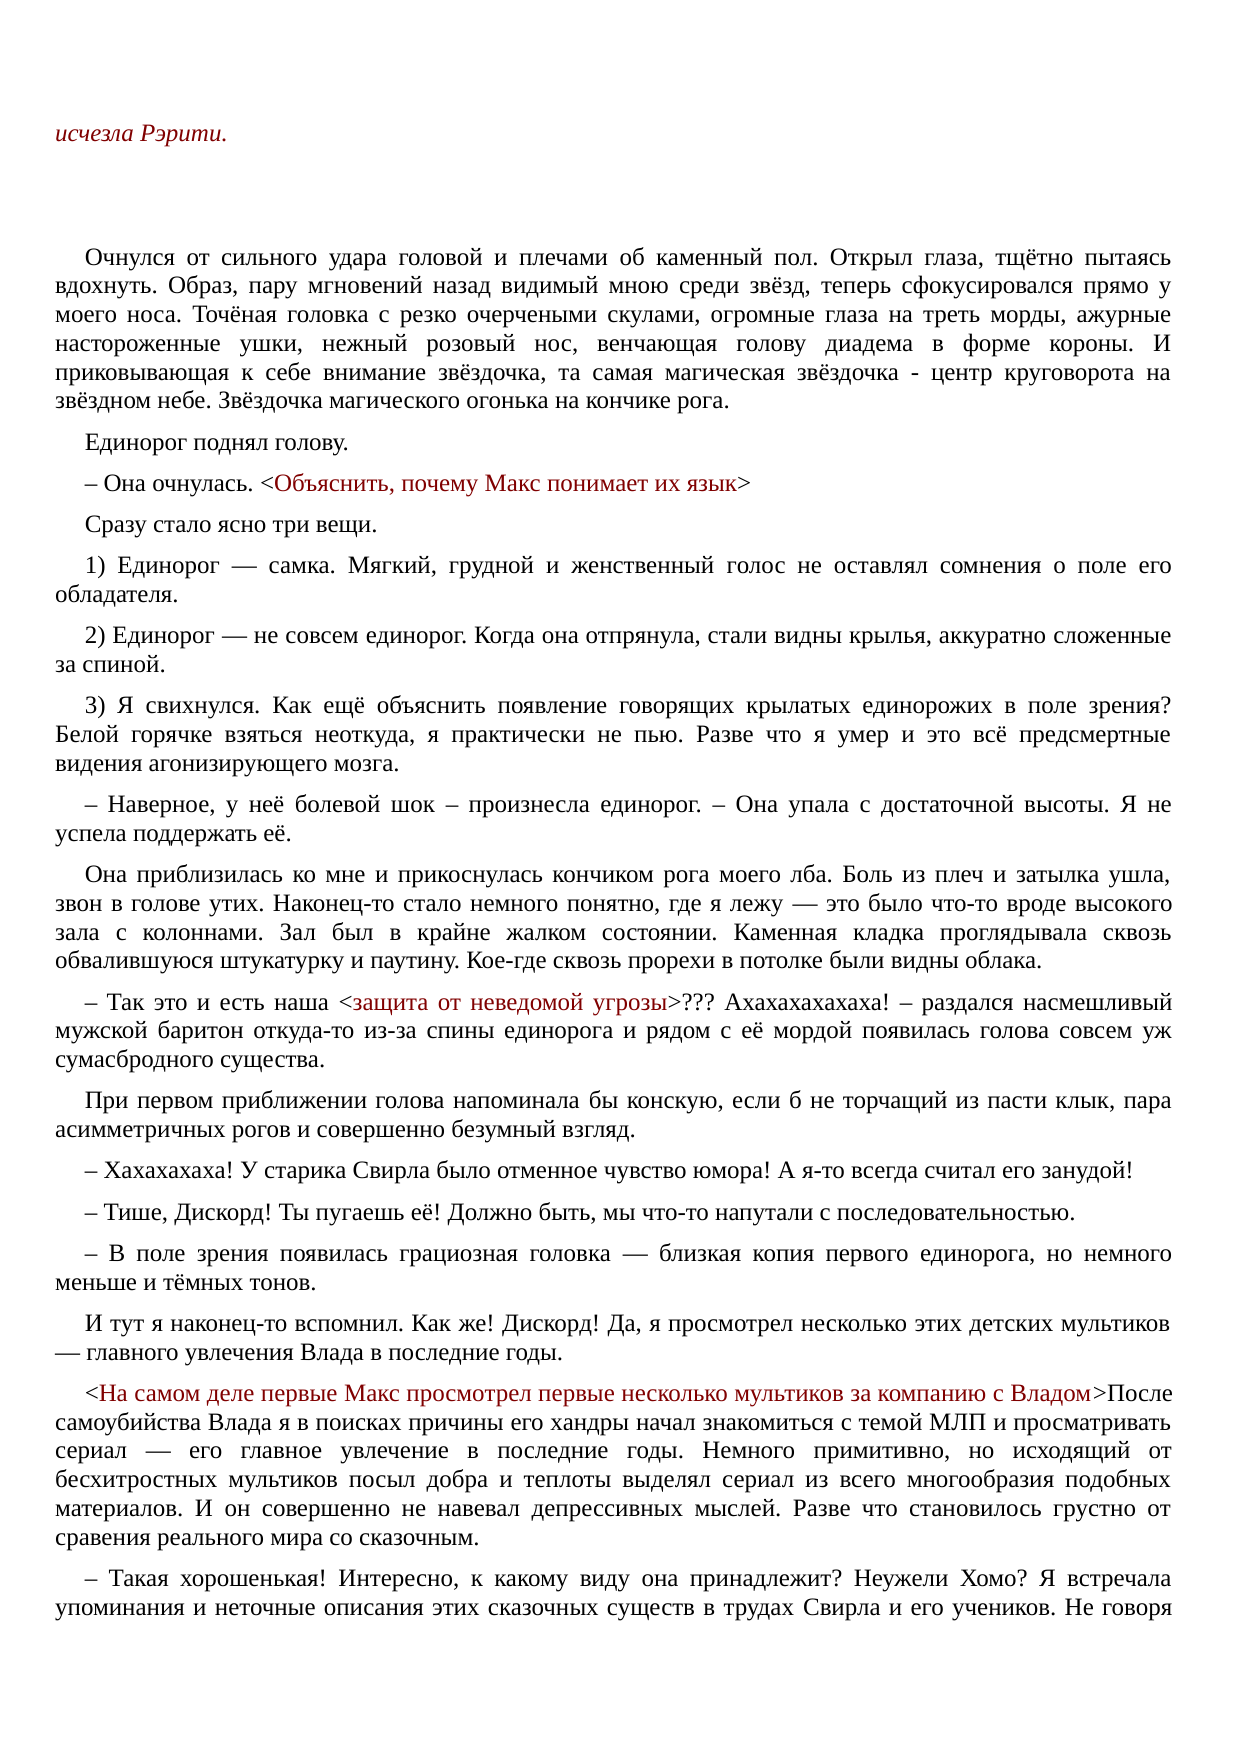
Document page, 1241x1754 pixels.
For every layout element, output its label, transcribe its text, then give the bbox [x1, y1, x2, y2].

text – Такая хорошенькая! Интересно, к какому виду она принадлежит? Неужели Хомо? Я встречала упоминания и неточные описания этих сказочных существ в трудах Свирла и его учеников. Не говоря [55, 1563, 1172, 1621]
text – Так это и есть наша <защита от неведомой угрозы>??? Ахахахахахаха! – раздался насмешливый мужской баритон откуда-то из-за спины единорога и рядом с её мордой появилась голова совсем уж сумасбродного существа. [55, 987, 1172, 1073]
text И тут я наконец-то вспомнил. Как же! Дискорд! Да, я просмотрел несколько этих детских мультиков — главного увлечения Влада в последние годы. [55, 1308, 1172, 1366]
text Единорог поднял голову. [55, 427, 1172, 456]
text Очнулся от сильного удара головой и плечами об каменный пол. Открыл глаза, тщётно пытаясь вдохнуть. Образ, пару мгновений назад видимый мною среди звёзд, теперь сфокусировался прямо у моего носа. Точёная головка с резко очерчеными скулами, огромные глаза на треть морды, ажурные настороженные ушки, нежный розовый нос, венчающая голову диадема в форме короны. И приковывающая к себе внимание звёздочка, та самая магическая звёздочка - центр круговорота на звёздном небе. Звёздочка магического огонька на кончике рога. [55, 242, 1172, 414]
text – Тише, Дискорд! Ты пугаешь её! Должно быть, мы что-то напутали с последовательностью. [55, 1197, 1172, 1226]
text – Наверное, у неё болевой шок – произнесла единорог. – Она упала с достаточной высоты. Я не успела поддержать её. [55, 789, 1172, 847]
text 1) Единорог — самка. Мягкий, грудной и женственный голос не оставлял сомнения о поле его обладателя. [55, 551, 1172, 608]
text исчезла Рэрити. [55, 118, 1172, 147]
text 3) Я свихнулся. Как ещё объяснить появление говорящих крылатых единорожих в поле зрения? Белой горячке взяться неоткуда, я практически не пью. Разве что я умер и это всё предсмертные видения агонизирующего мозга. [55, 691, 1172, 777]
text <На самом деле первые Макс просмотрел первые несколько мультиков за компанию с Владом>После самоубийства Влада я в поисках причины его хандры начал знакомиться с темой МЛП и просматривать сериал — его главное увлечение в последние годы. Немного примитивно, но исходящий от бесхитростных мультиков посыл добра и теплоты выделял сериал из всего многообразия подобных материалов. И он совершенно не навевал депрессивных мыслей. Разве что становилось грустно от сравения реального мира со сказочным. [55, 1378, 1172, 1551]
text – Она очнулась. <Объяснить, почему Макс понимает их язык> [55, 468, 1172, 497]
text – Хахахахаха! У старика Свирла было отменное чувство юмора! А я-то всегда считал его занудой! [55, 1156, 1172, 1184]
text Сразу стало ясно три вещи. [55, 509, 1172, 538]
text При первом приближении голова напоминала бы конскую, если б не торчащий из пасти клык, пара асимметричных рогов и совершенно безумный взгляд. [55, 1086, 1172, 1143]
text 2) Единорог — не совсем единорог. Когда она отпрянула, стали видны крылья, аккуратно сложенные за спиной. [55, 621, 1172, 678]
text Она приблизилась ко мне и прикоснулась кончиком рога моего лба. Боль из плеч и затылка ушла, звон в голове утих. Наконец-то стало немного понятно, где я лежу — это было что-то вроде высокого зала с колоннами. Зал был в крайне жалком состоянии. Каменная кладка проглядывала сквозь обвалившуюся штукатурку и паутину. Кое-где сквозь прорехи в потолке были видны облака. [55, 859, 1172, 974]
text – В поле зрения появилась грациозная головка — близкая копия первого единорога, но немного меньше и тёмных тонов. [55, 1238, 1172, 1296]
